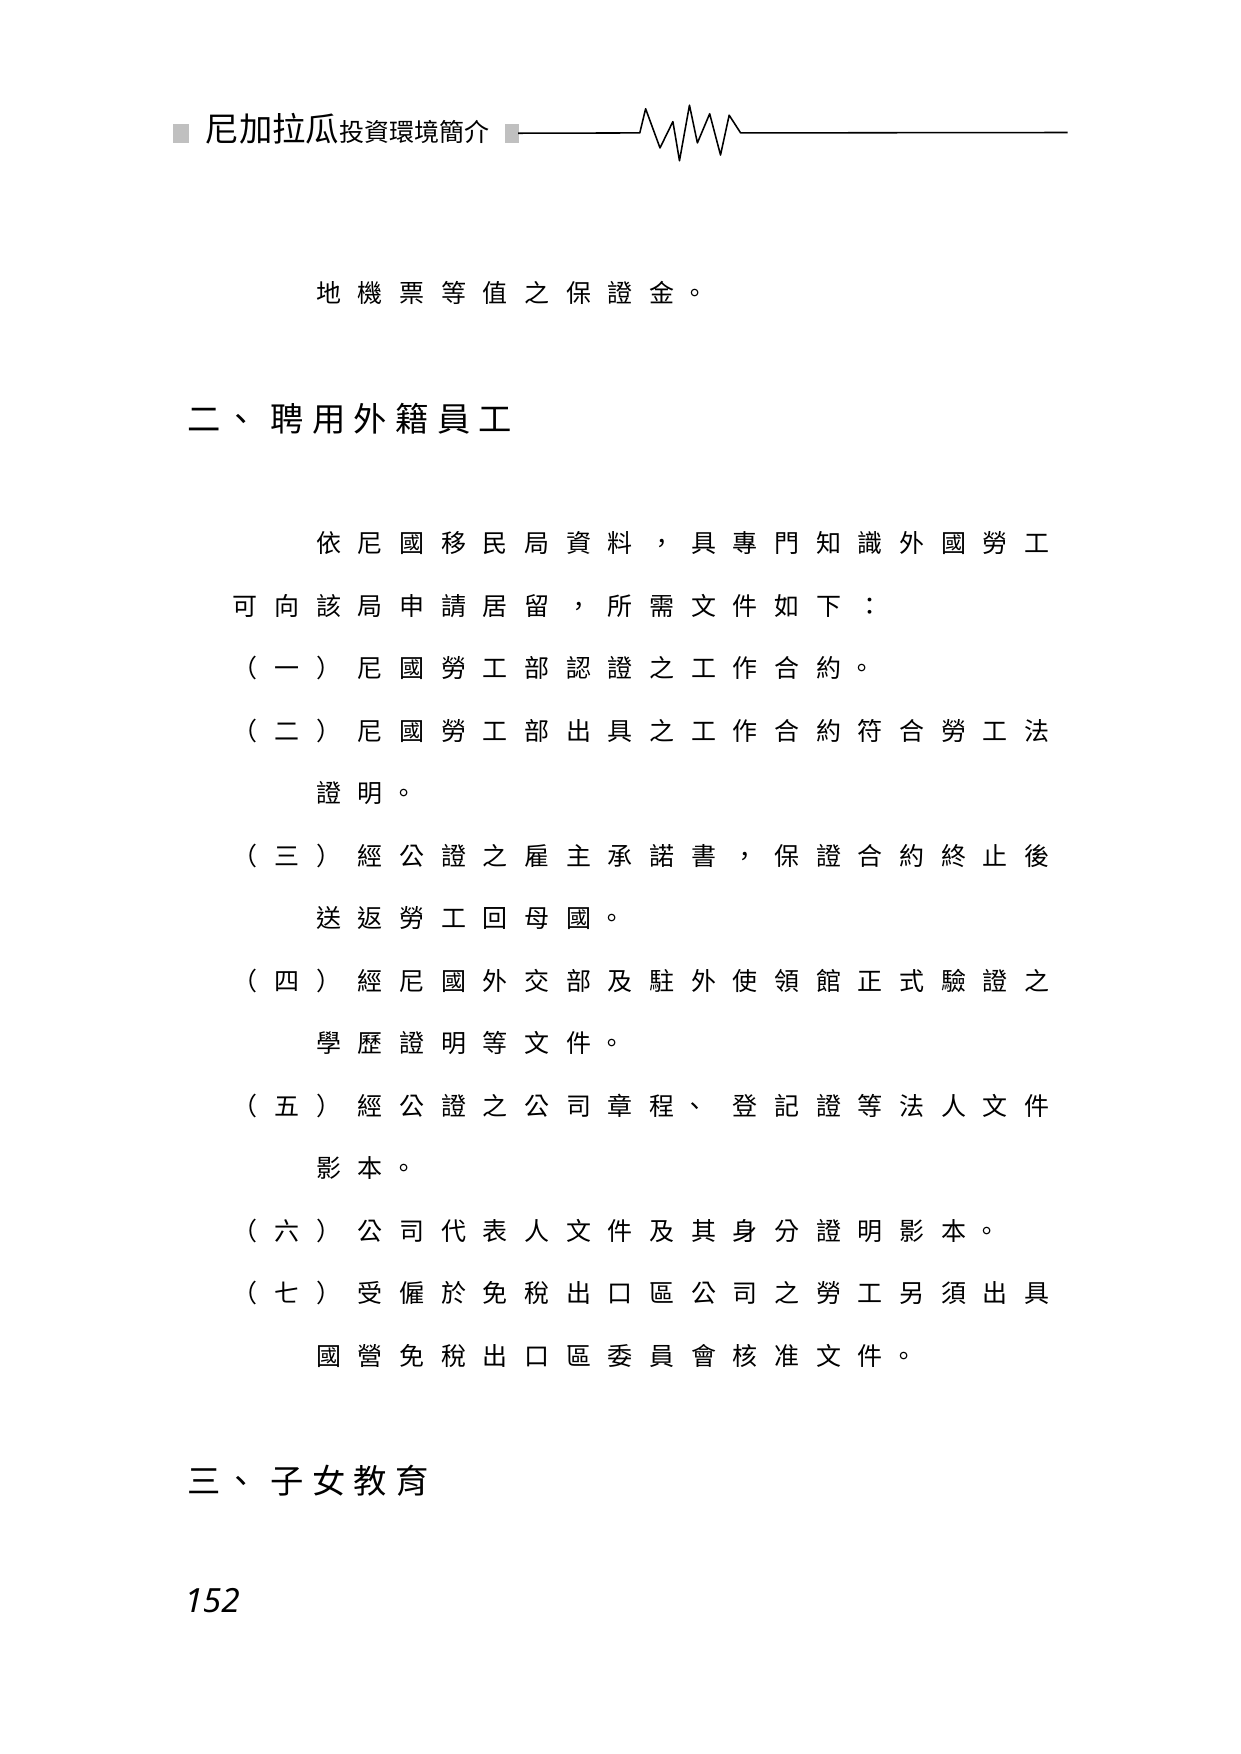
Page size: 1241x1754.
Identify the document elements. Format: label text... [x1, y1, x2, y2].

text 三、子女教育 [183, 1438, 1058, 1500]
text （二）尼國勞工部出具之工作合約符合勞工法證明。 [207, 688, 1058, 813]
text 地機票等值之保證金。 [207, 250, 1058, 313]
text （五）經公證之公司章程、登記證等法人文件影本。 [207, 1063, 1058, 1188]
text 二、聘用外籍員工 [183, 375, 1058, 438]
text （四）經尼國外交部及駐外使領館正式驗證之學歷證明等文件。 [207, 938, 1058, 1063]
text （七）受僱於免稅出口區公司之勞工另須出具國營免稅出口區委員會核准文件。 [207, 1250, 1058, 1375]
text （三）經公證之雇主承諾書，保證合約終止後送返勞工回母國。 [207, 813, 1058, 938]
text 依尼國移民局資料，具專門知識外國勞工可向該局申請居留，所需文件如下： [224, 500, 1058, 625]
text （一）尼國勞工部認證之工作合約。 [207, 625, 1058, 688]
text （六）公司代表人文件及其身分證明影本。 [207, 1188, 1058, 1250]
